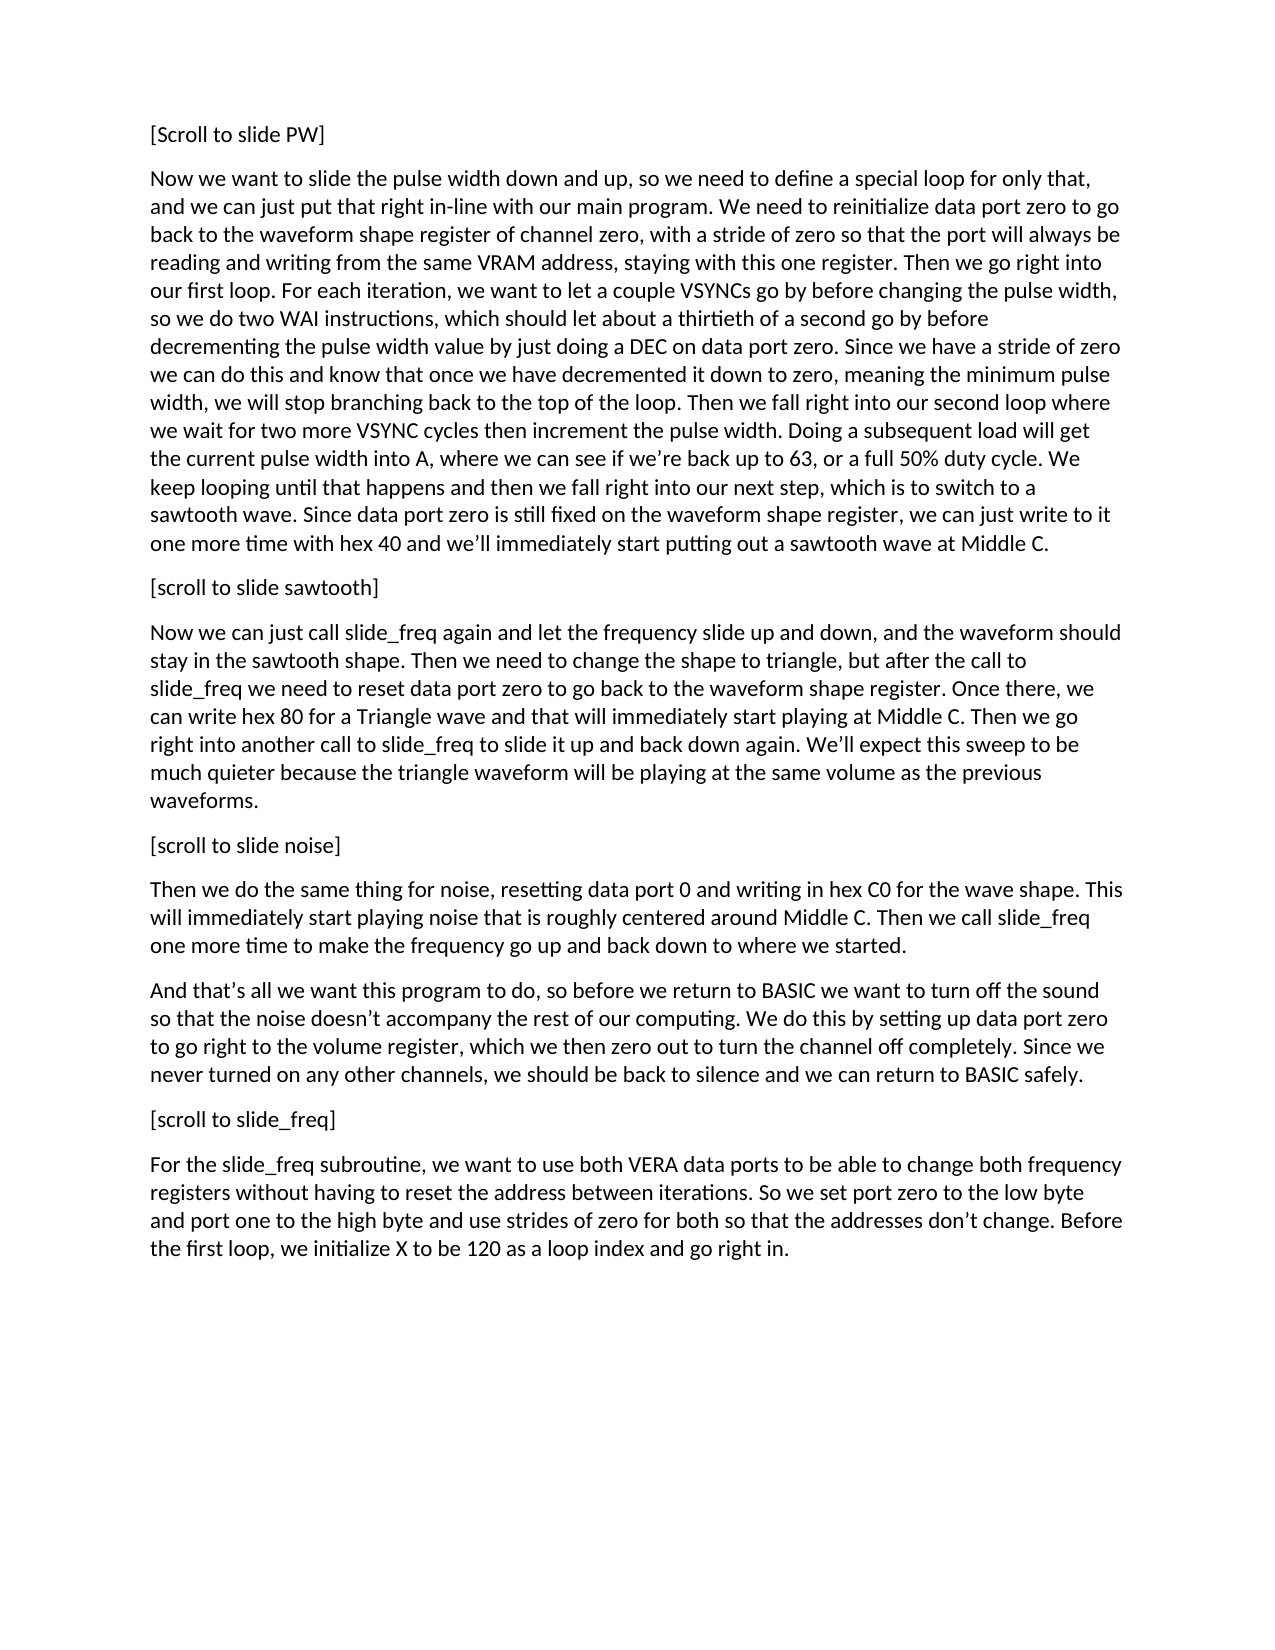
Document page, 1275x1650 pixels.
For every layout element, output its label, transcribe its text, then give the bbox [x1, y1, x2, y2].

text For the slide_freq subroutine, we want to use both VERA data ports to be able to change both frequency registers without having to reset the address between iterations. So we set port zero to the low byte and port one to the high byte and use strides of zero for both so that the addresses don’t change. Before the first loop, we initialize X to be 120 as a loop index and go right in. [150, 1150, 1125, 1262]
text Now we can just call slide_freq again and let the frequency slide up and down, and the waveform should stay in the sawtooth shape. Then we need to change the shape to triangle, but after the call to slide_freq we need to reset data port zero to go back to the waveform shape register. Once there, we can write hex 80 for a Triangle wave and that will immediately start playing at Middle C. Then we go right into another call to slide_freq to slide it up and back down again. We’ll expect this sweep to be much quieter because the triangle waveform will be playing at the same volume as the previous waveforms. [150, 618, 1125, 814]
text [Scroll to slide PW] [150, 120, 1125, 148]
text Now we want to slide the pulse width down and up, so we need to define a special loop for only that, and we can just put that right in-line with our main program. We need to reinitialize data port zero to go back to the waveform shape register of channel zero, with a stride of zero so that the port will always be reading and writing from the same VRAM address, staying with this one register. Then we go right into our first loop. For each iteration, we want to let a couple VSYNCs go by before changing the pulse width, so we do two WAI instructions, which should let about a thirtieth of a second go by before decrementing the pulse width value by just doing a DEC on data port zero. Since we have a stride of zero we can do this and know that once we have decremented it down to zero, meaning the minimum pulse width, we will stop branching back to the top of the loop. Then we fall right into our second loop where we wait for two more VSYNC cycles then increment the pulse width. Doing a subsequent load will get the current pulse width into A, where we can see if we’re back up to 63, or a full 50% duty cycle. We keep looping until that happens and then we fall right into our next step, which is to switch to a sawtooth wave. Since data port zero is still fixed on the waveform shape register, we can just write to it one more time with hex 40 and we’ll immediately start putting out a sawtooth wave at Middle C. [150, 164, 1125, 557]
text And that’s all we want this program to do, so before we return to BASIC we want to turn off the sound so that the noise doesn’t accompany the rest of our computing. We do this by setting up data port zero to go right to the volume register, which we then zero out to turn the channel off completely. Since we never turned on any other channels, we should be back to silence and we can return to BASIC safely. [150, 976, 1125, 1088]
text [scroll to slide noise] [150, 831, 1125, 859]
text [scroll to slide_freq] [150, 1105, 1125, 1133]
text [scroll to slide sawtooth] [150, 573, 1125, 601]
text Then we do the same thing for noise, resetting data port 0 and writing in hex C0 for the wave shape. This will immediately start playing noise that is roughly centered around Middle C. Then we call slide_freq one more time to make the frequency go up and back down to where we started. [150, 876, 1125, 959]
